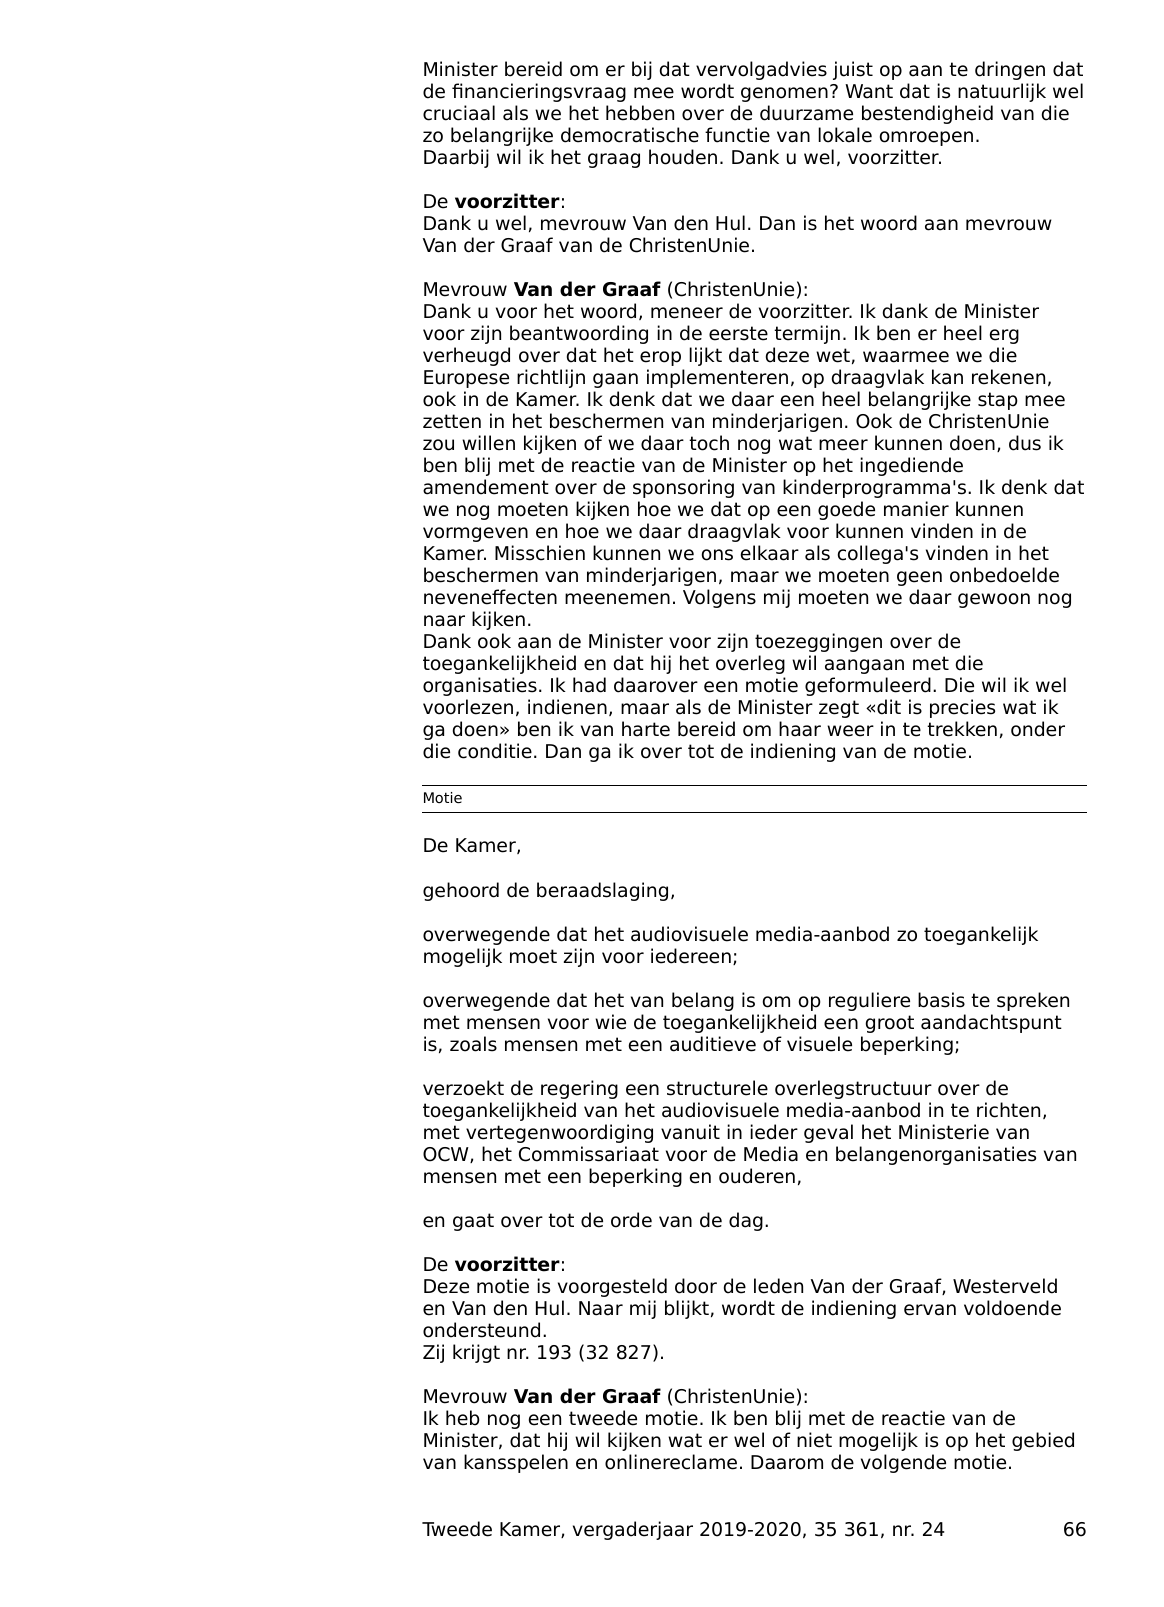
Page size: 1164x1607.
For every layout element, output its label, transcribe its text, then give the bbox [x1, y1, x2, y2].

text De Kamer, [422, 835, 1087, 857]
text Ik heb nog een tweede motie. Ik ben blij met de reactie van de Minister, dat hij wil kijken wat er wel of niet mogelijk is op het gebied van kansspelen en onlinereclame. Daarom de volgende motie. [422, 1408, 1087, 1474]
table_header Motie [422, 786, 1087, 812]
text en gaat over tot de orde van de dag. [422, 1210, 1087, 1232]
text Dank ook aan de Minister voor zijn toezeggingen over de toegankelijkheid en dat hij het overleg wil aangaan met die organisaties. Ik had daarover een motie geformuleerd. Die wil ik wel voorlezen, indienen, maar als de Minister zegt «dit is precies wat ik ga doen» ben ik van harte bereid om haar weer in te trekken, onder die conditie. Dan ga ik over tot de indiening van de motie. [422, 631, 1087, 763]
text verzoekt de regering een structurele overlegstructuur over de toegankelijkheid van het audiovisuele media-aanbod in te richten, met vertegenwoordiging vanuit in ieder geval het Ministerie van OCW, het Commissariaat voor de Media en belangenorganisaties van mensen met een beperking en ouderen, [422, 1078, 1087, 1188]
text De voorzitter: [422, 1254, 1087, 1276]
text Dank u voor het woord, meneer de voorzitter. Ik dank de Minister voor zijn beantwoording in de eerste termijn. Ik ben er heel erg verheugd over dat het erop lijkt dat deze wet, waarmee we die Europese richtlijn gaan implementeren, op draagvlak kan rekenen, ook in de Kamer. Ik denk dat we daar een heel belangrijke stap mee zetten in het beschermen van minderjarigen. Ook de ChristenUnie zou willen kijken of we daar toch nog wat meer kunnen doen, dus ik ben blij met de reactie van de Minister op het ingediende amendement over de sponsoring van kinderprogramma's. Ik denk dat we nog moeten kijken hoe we dat op een goede manier kunnen vormgeven en hoe we daar draagvlak voor kunnen vinden in de Kamer. Misschien kunnen we ons elkaar als collega's vinden in het beschermen van minderjarigen, maar we moeten geen onbedoelde neveneffecten meenemen. Volgens mij moeten we daar gewoon nog naar kijken. [422, 301, 1087, 631]
text overwegende dat het audiovisuele media-aanbod zo toegankelijk mogelijk moet zijn voor iedereen; [422, 924, 1087, 968]
text Deze motie is voorgesteld door de leden Van der Graaf, Westerveld en Van den Hul. Naar mij blijkt, wordt de indiening ervan voldoende ondersteund. [422, 1276, 1087, 1342]
text Daarbij wil ik het graag houden. Dank u wel, voorzitter. [422, 147, 1087, 169]
text gehoord de beraadslaging, [422, 879, 1087, 901]
text Dank u wel, mevrouw Van den Hul. Dan is het woord aan mevrouw Van der Graaf van de ChristenUnie. [422, 213, 1087, 257]
text Mevrouw Van der Graaf (ChristenUnie): [422, 1386, 1087, 1408]
text Minister bereid om er bij dat vervolgadvies juist op aan te dringen dat de financieringsvraag mee wordt genomen? Want dat is natuurlijk wel cruciaal als we het hebben over de duurzame bestendigheid van die zo belangrijke democratische functie van lokale omroepen. [422, 59, 1087, 147]
text overwegende dat het van belang is om op reguliere basis te spreken met mensen voor wie de toegankelijkheid een groot aandachtspunt is, zoals mensen met een auditieve of visuele beperking; [422, 990, 1087, 1056]
text Zij krijgt nr. 193 (32 827). [422, 1342, 1087, 1364]
text Mevrouw Van der Graaf (ChristenUnie): [422, 279, 1087, 301]
text De voorzitter: [422, 191, 1087, 213]
